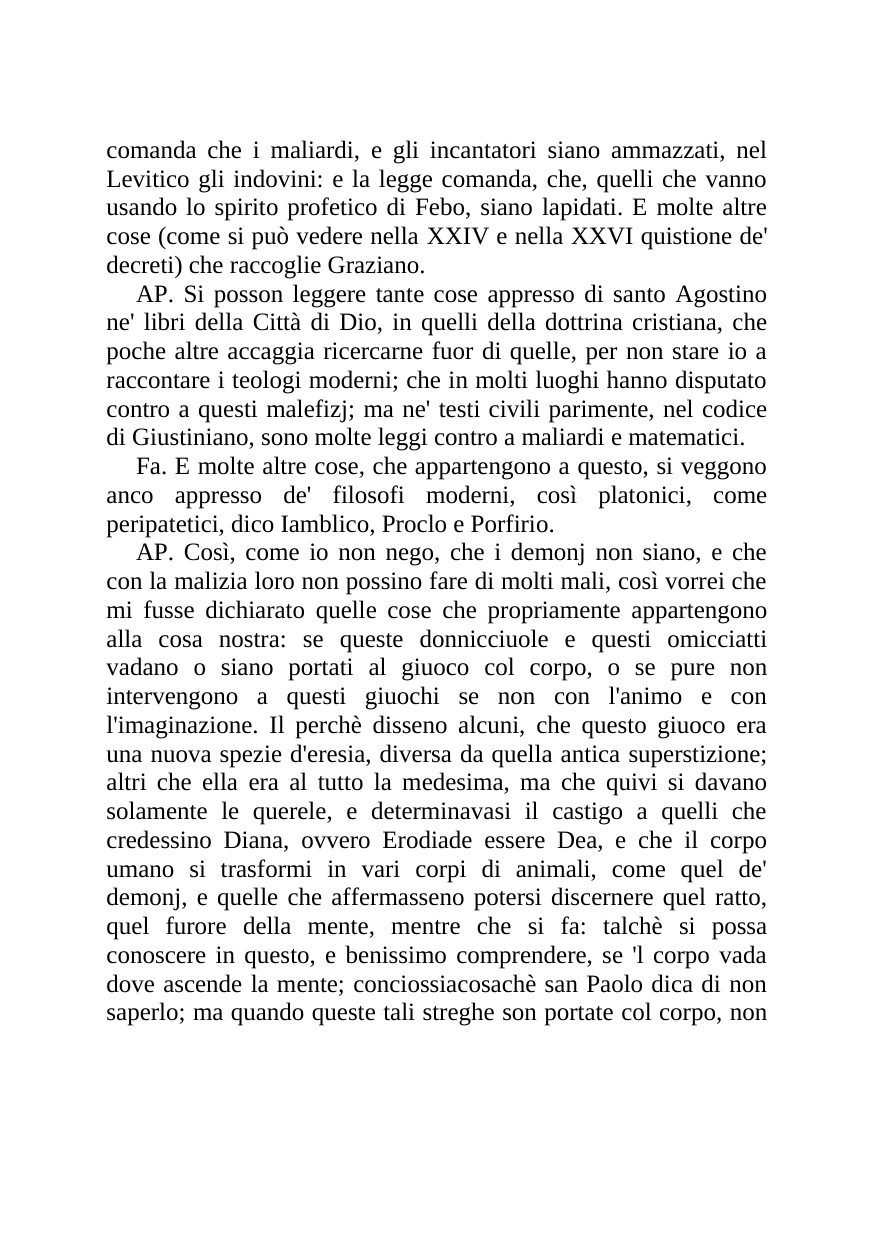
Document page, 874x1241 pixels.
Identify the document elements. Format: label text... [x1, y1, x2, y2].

text Fa. E molte altre cose, che appartengono a questo, si veggono anco appresso de' filosofi moderni, così platonici, come peripatetici, dico Iamblico, Proclo e Porfirio. [106, 451, 768, 537]
text comanda che i maliardi, e gli incantatori siano ammazzati, nel Levitico gli indovini: e la legge comanda, che, quelli che vanno usando lo spirito profetico di Febo, siano lapidati. E molte altre cose (come si può vedere nella XXIV e nella XXVI quistione de' decreti) che raccoglie Graziano. [106, 135, 768, 279]
text AP. Si posson leggere tante cose appresso di santo Agostino ne' libri della Città di Dio, in quelli della dottrina cristiana, che poche altre accaggia ricercarne fuor di quelle, per non stare io a raccontare i teologi moderni; che in molti luoghi hanno disputato contro a questi malefizj; ma ne' testi civili parimente, nel codice di Giustiniano, sono molte leggi contro a maliardi e matematici. [106, 279, 768, 451]
text AP. Così, come io non nego, che i demonj non siano, e che con la malizia loro non possino fare di molti mali, così vorrei che mi fusse dichiarato quelle cose che propriamente appartengono alla cosa nostra: se queste donnicciuole e questi omicciatti vadano o siano portati al giuoco col corpo, o se pure non intervengono a questi giuochi se non con l'animo e con l'imaginazione. Il perchè disseno alcuni, che questo giuoco era una nuova spezie d'eresia, diversa da quella antica superstizione; altri che ella era al tutto la medesima, ma che quivi si davano solamente le querele, e determinavasi il castigo a quelli che credessino Diana, ovvero Erodiade essere Dea, e che il corpo umano si trasformi in vari corpi di animali, come quel de' demonj, e quelle che affermasseno potersi discernere quel ratto, quel furore della mente, mentre che si fa: talchè si possa conoscere in questo, e benissimo comprendere, se 'l corpo vada dove ascende la mente; conciossiacosachè san Paolo dica di non saperlo; ma quando queste tali streghe son portate col corpo, non [106, 537, 768, 1026]
